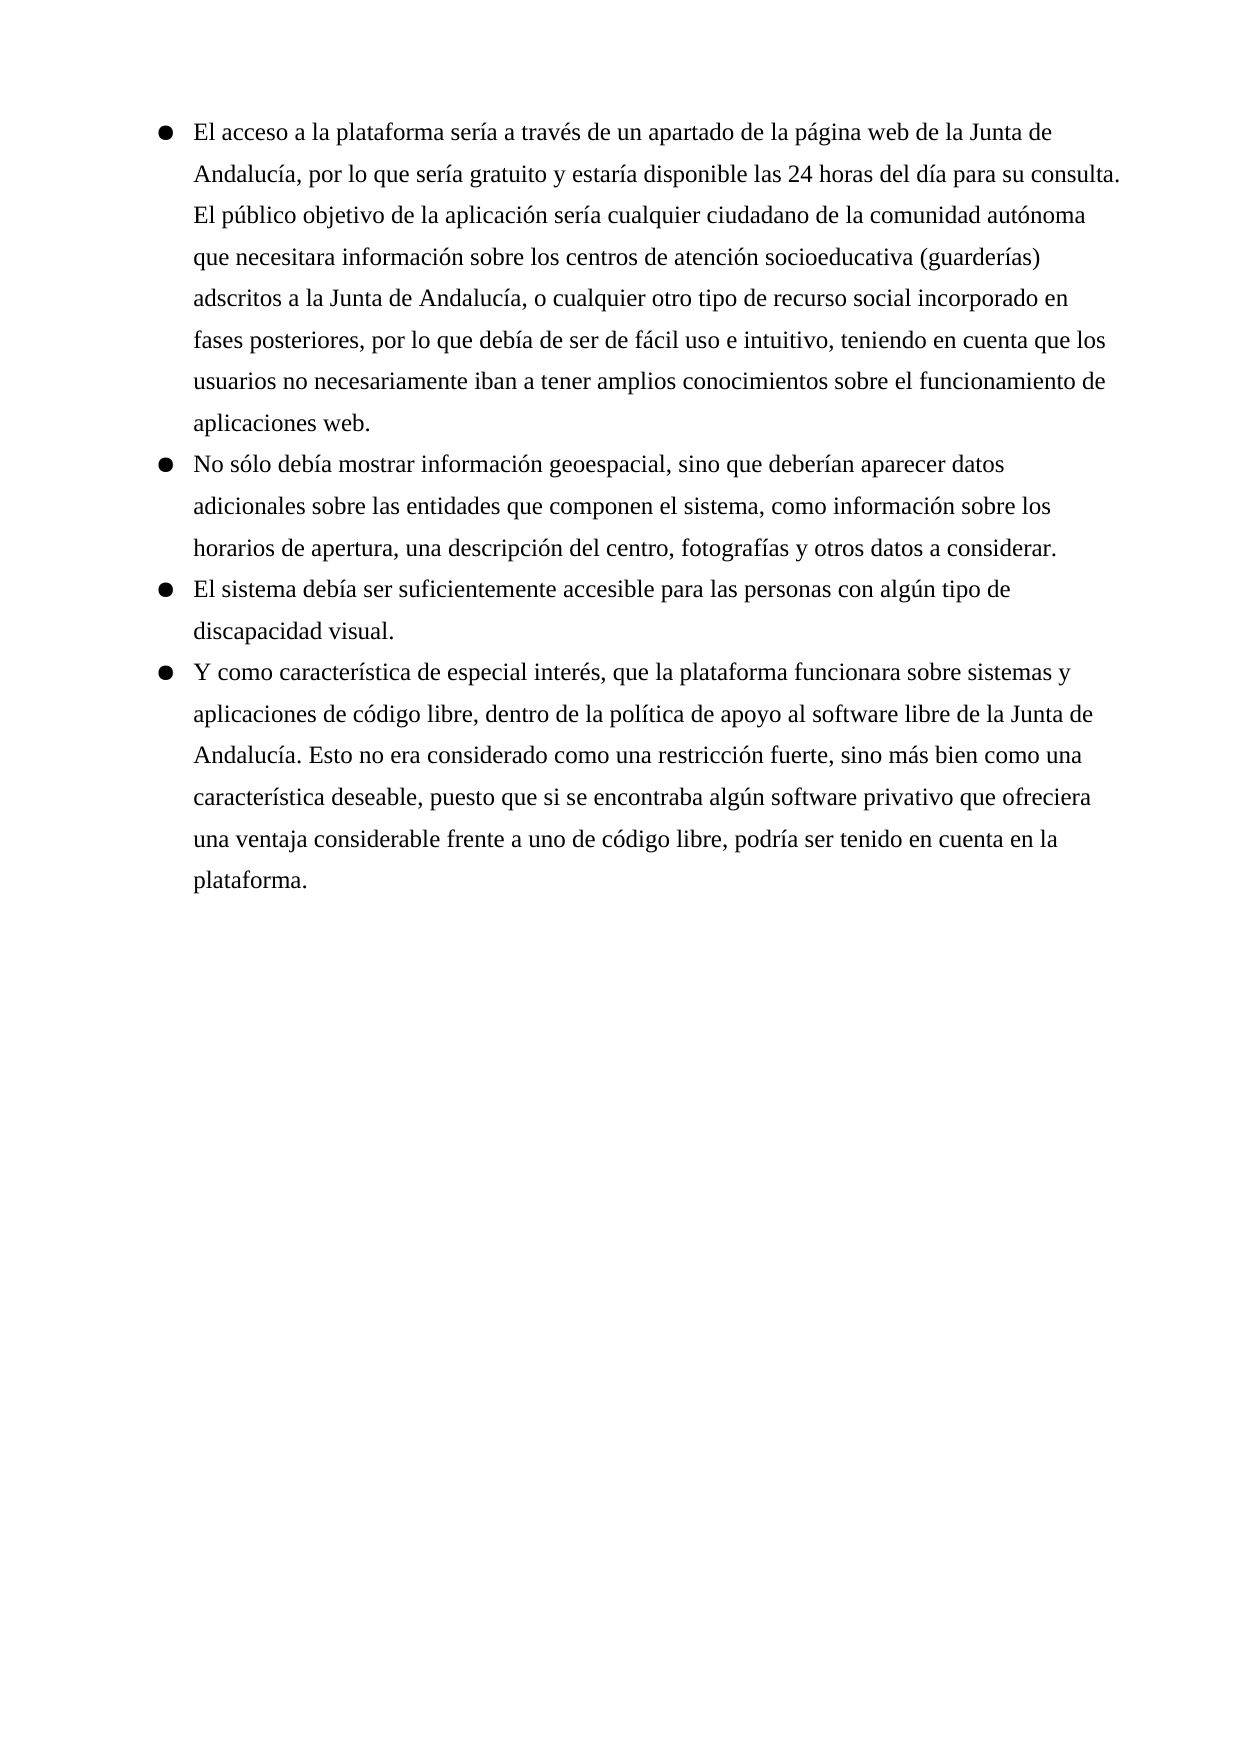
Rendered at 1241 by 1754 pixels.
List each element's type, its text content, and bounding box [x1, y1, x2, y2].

list No sólo debía mostrar información geoespacial, sino que deberían aparecer datos adicionales sobre las entidades que componen el sistema, como información sobre los horarios de apertura, una descripción del centro, fotografías y otros datos a considerar. [156, 451, 1122, 561]
list El acceso a la plataforma sería a través de un apartado de la página web de la Junta de Andalucía, por lo que sería gratuito y estaría disponible las 24 horas del día para su consulta. El público objetivo de la aplicación sería cualquier ciudadano de la comunidad autónoma que necesitara información sobre los centros de atención socioeducativa (guarderías) adscritos a la Junta de Andalucía, o cualquier otro tipo de recurso social incorporado en fases posteriores, por lo que debía de ser de fácil uso e intuitivo, teniendo en cuenta que los usuarios no necesariamente iban a tener amplios conocimientos sobre el funcionamiento de aplicaciones web. [156, 118, 1122, 437]
list Y como característica de especial interés, que la plataforma funcionara sobre sistemas y aplicaciones de código libre, dentro de la política de apoyo al software libre de la Junta de Andalucía. Esto no era considerado como una restricción fuerte, sino más bien como una característica deseable, puesto que si se encontraba algún software privativo que ofreciera una ventaja considerable frente a uno de código libre, podría ser tenido en cuenta en la plataforma. [156, 658, 1122, 894]
list El sistema debía ser suficientemente accesible para las personas con algún tipo de discapacidad visual. [156, 575, 1122, 644]
